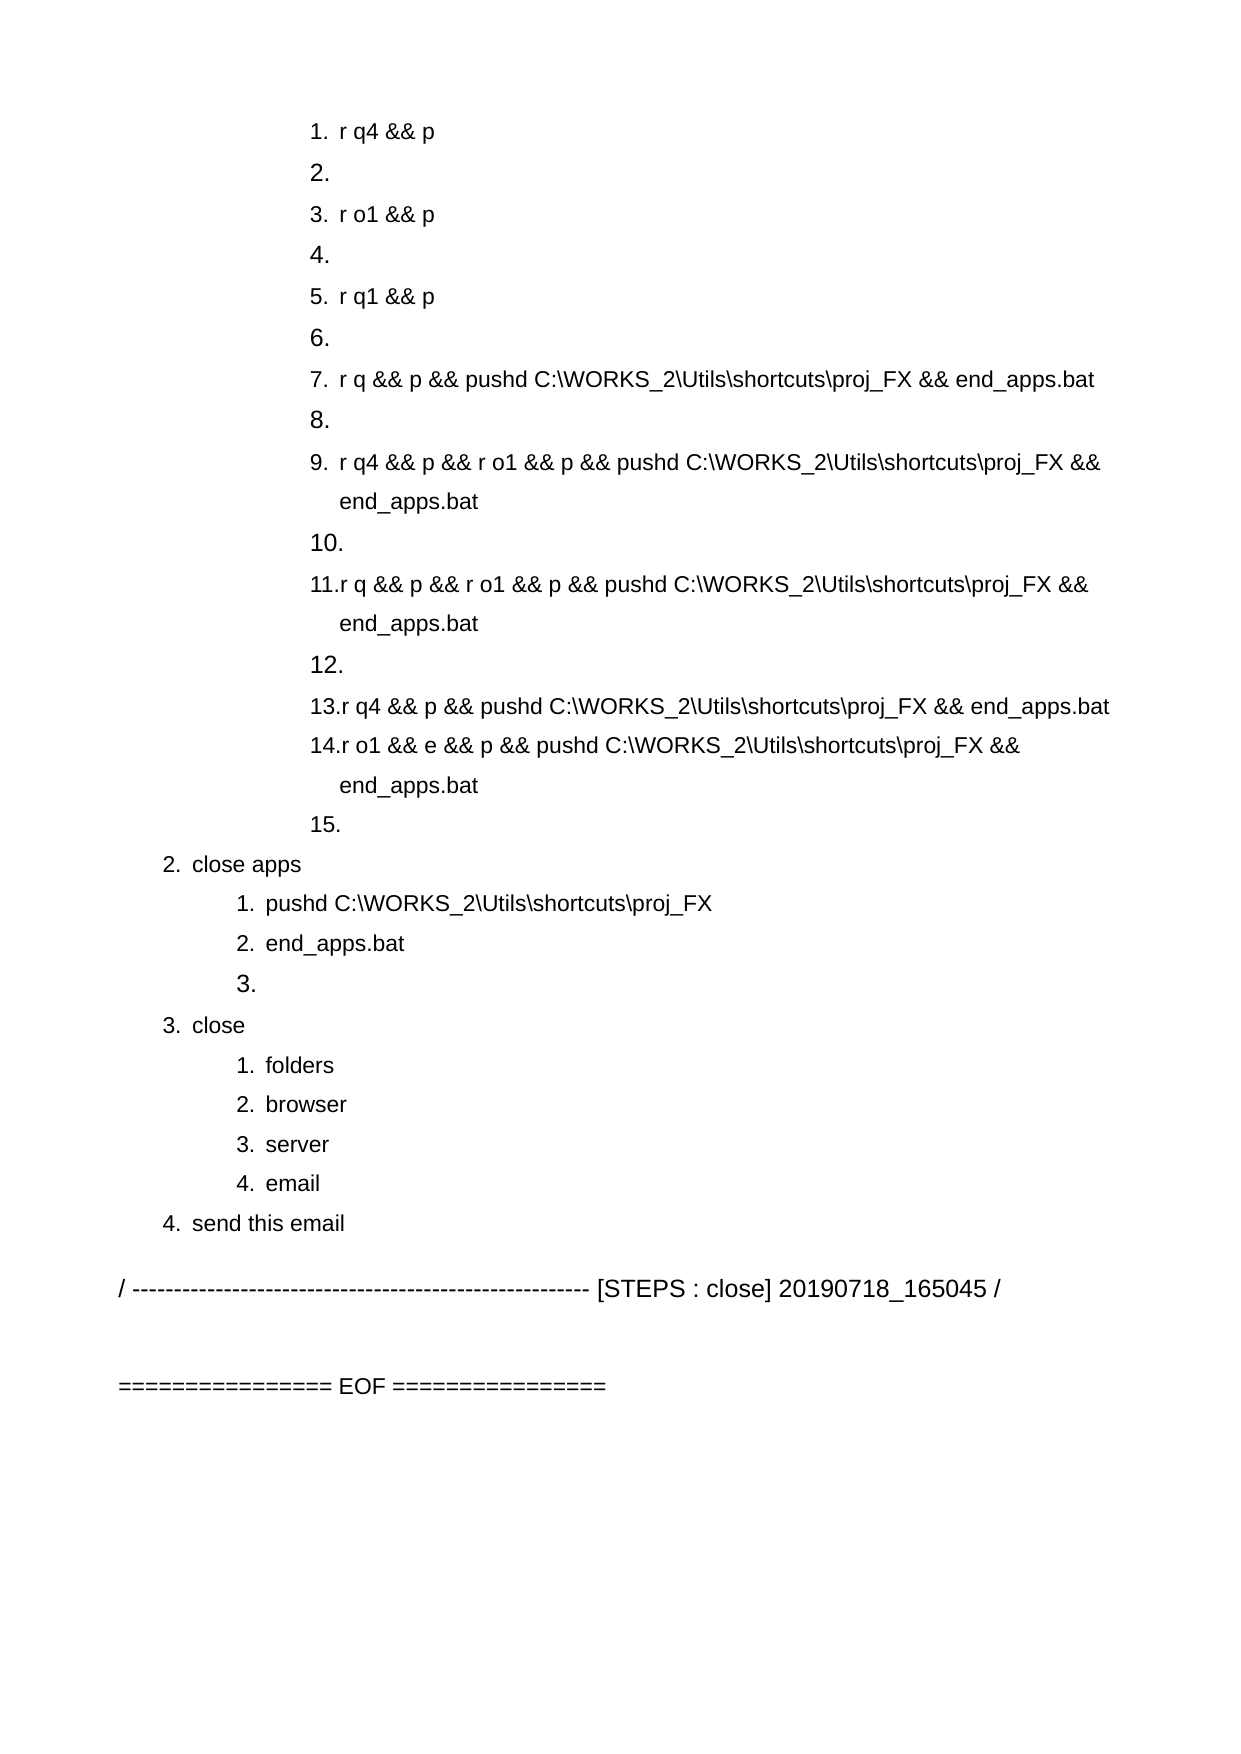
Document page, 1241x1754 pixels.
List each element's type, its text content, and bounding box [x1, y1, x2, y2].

list pushd C:\WORKS_2\Utils\shortcuts\proj_FX [236, 890, 1122, 916]
list r q && p && r o1 && p && pushd C:\WORKS_2\Utils\shortcuts\proj_FX && end_apps.bat [309, 571, 1122, 636]
list r q4 && p [309, 118, 1122, 144]
list end_apps.bat [236, 929, 1122, 956]
list server [236, 1131, 1122, 1157]
text ================ EOF ================ [118, 1373, 1122, 1399]
list r q4 && p && r o1 && p && pushd C:\WORKS_2\Utils\shortcuts\proj_FX && end_apps.bat [309, 448, 1122, 514]
list r q && p && pushd C:\WORKS_2\Utils\shortcuts\proj_FX && end_apps.bat [309, 366, 1122, 392]
list r o1 && e && p && pushd C:\WORKS_2\Utils\shortcuts\proj_FX && end_apps.bat [309, 732, 1122, 798]
list folders [236, 1052, 1122, 1078]
list email [236, 1170, 1122, 1196]
list browser [236, 1091, 1122, 1117]
list r q4 && p && pushd C:\WORKS_2\Utils\shortcuts\proj_FX && end_apps.bat [309, 693, 1122, 719]
list r q1 && p [309, 283, 1122, 310]
list r o1 && p [309, 201, 1122, 227]
list send this email [162, 1209, 1122, 1236]
list close apps [162, 851, 1122, 877]
text / ------------------------------------------------------- [STEPS : close] 20190718_165045 / [118, 1274, 1122, 1303]
list close [162, 1012, 1122, 1038]
